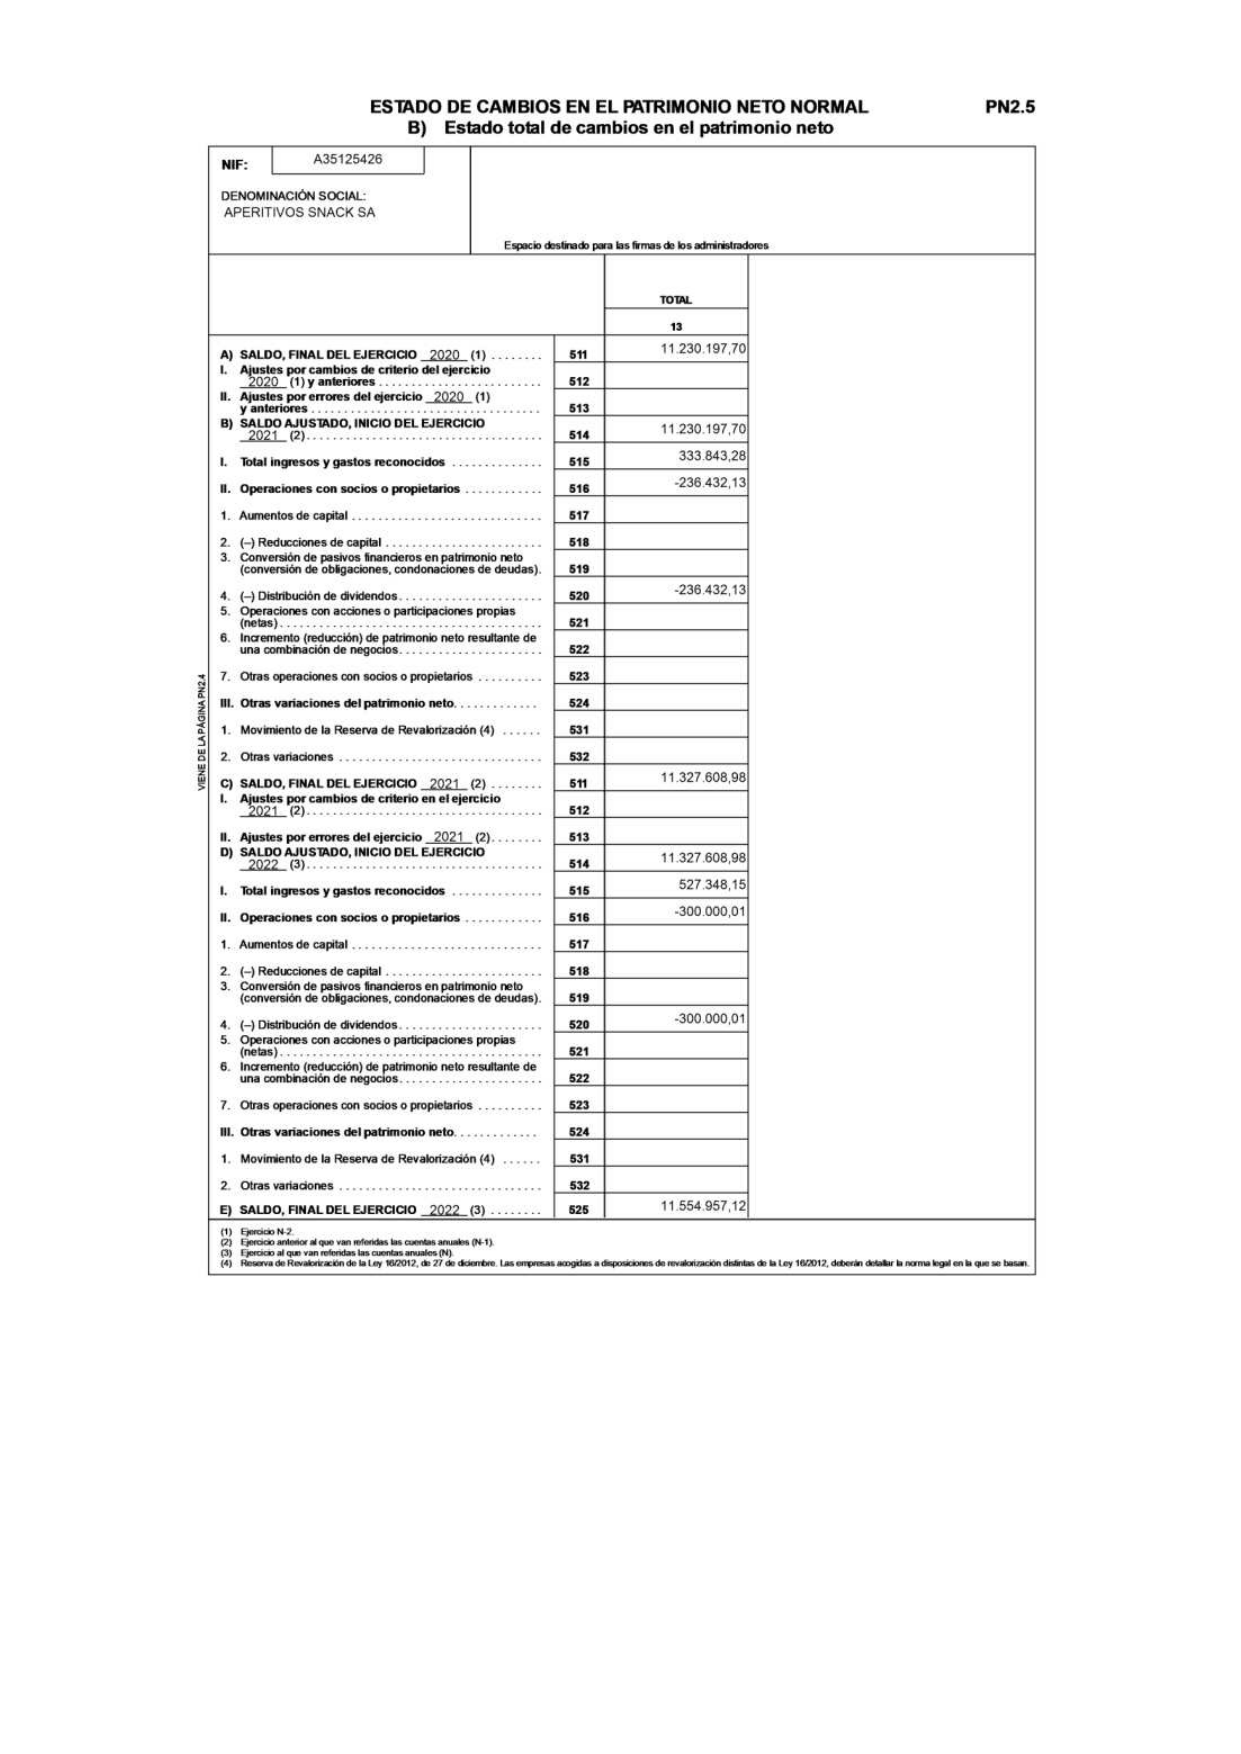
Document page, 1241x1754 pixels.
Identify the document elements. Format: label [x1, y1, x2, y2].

picture [118, 0, 1123, 1420]
